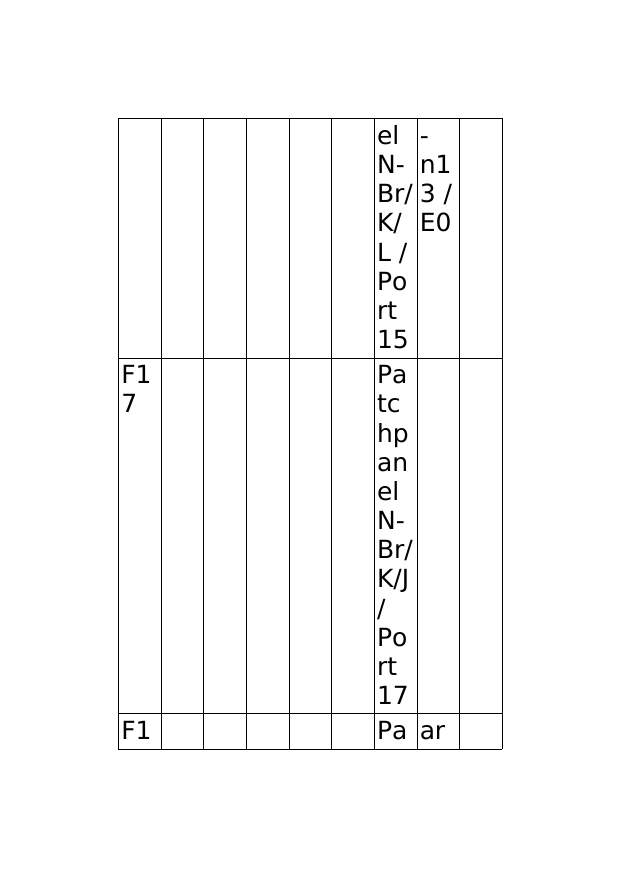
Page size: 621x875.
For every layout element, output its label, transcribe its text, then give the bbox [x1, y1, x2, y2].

table_cell [204, 119, 246, 357]
table_cell [162, 359, 203, 713]
table_cell [162, 714, 203, 748]
table_cell Pa [375, 714, 417, 748]
table_cell el N-Br/K/L / Port 15 [375, 119, 417, 357]
table_cell [460, 119, 502, 357]
table_cell [247, 119, 289, 357]
table_cell F17 [119, 359, 161, 713]
table_cell n13 / E0 [418, 119, 459, 357]
table_cell [204, 359, 246, 713]
table_cell [460, 359, 502, 713]
table_cell [332, 119, 374, 357]
table_cell [119, 119, 161, 357]
table_cell ar [418, 714, 459, 748]
table_cell [247, 359, 289, 713]
table_cell [418, 359, 459, 713]
table_cell Patchpanel N-Br/K/J / Port 17 [375, 359, 417, 713]
table_cell [204, 714, 246, 748]
table_cell F1 [119, 714, 161, 748]
table_cell [290, 714, 331, 748]
table_cell [162, 119, 203, 357]
table_cell [332, 714, 374, 748]
table_cell [460, 714, 502, 748]
table_cell [290, 359, 331, 713]
table_cell [332, 359, 374, 713]
table_cell [290, 119, 331, 357]
table_cell [247, 714, 289, 748]
